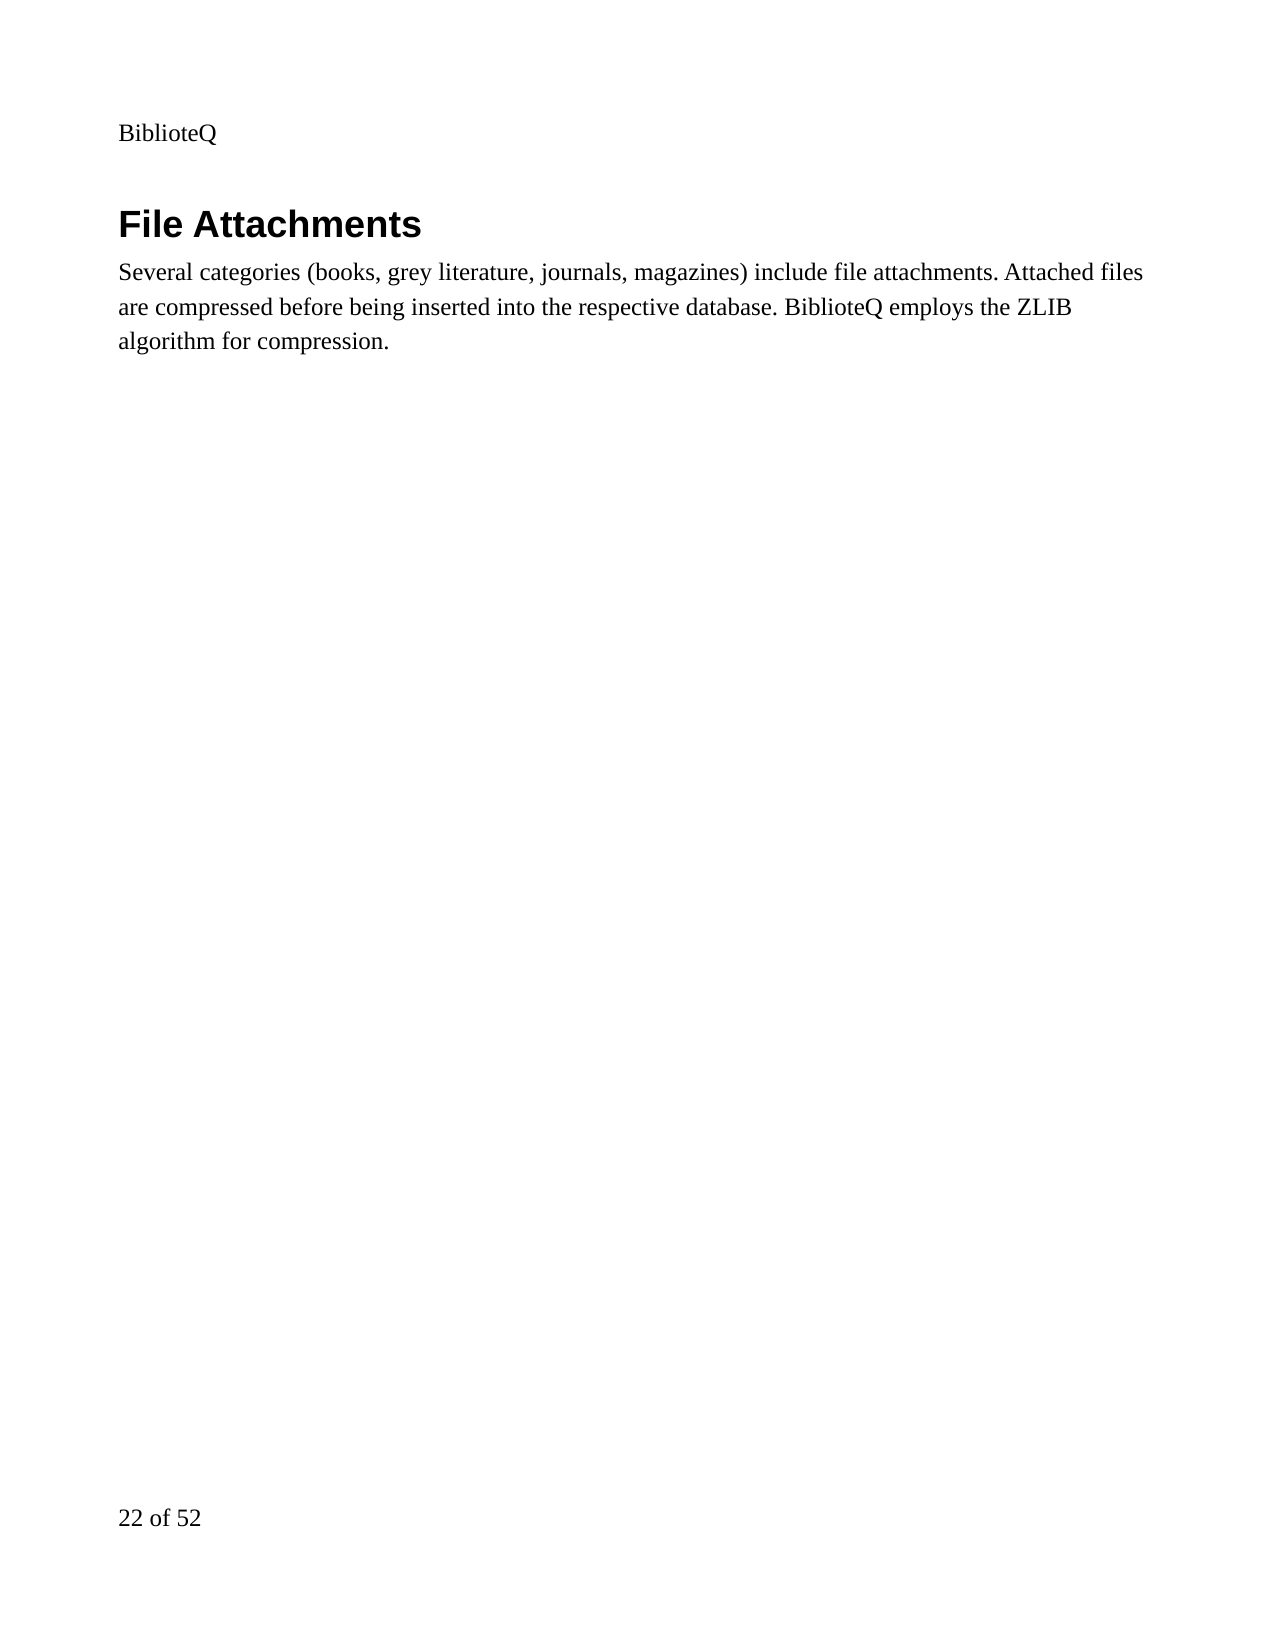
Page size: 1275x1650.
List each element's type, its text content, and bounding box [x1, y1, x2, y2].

subtitle File Attachments [118, 201, 1157, 245]
text Several categories (books, grey literature, journals, magazines) include file attachments. Attached files are compressed before being inserted into the respective database. BiblioteQ employs the ZLIB algorithm for compression. [118, 257, 1157, 355]
